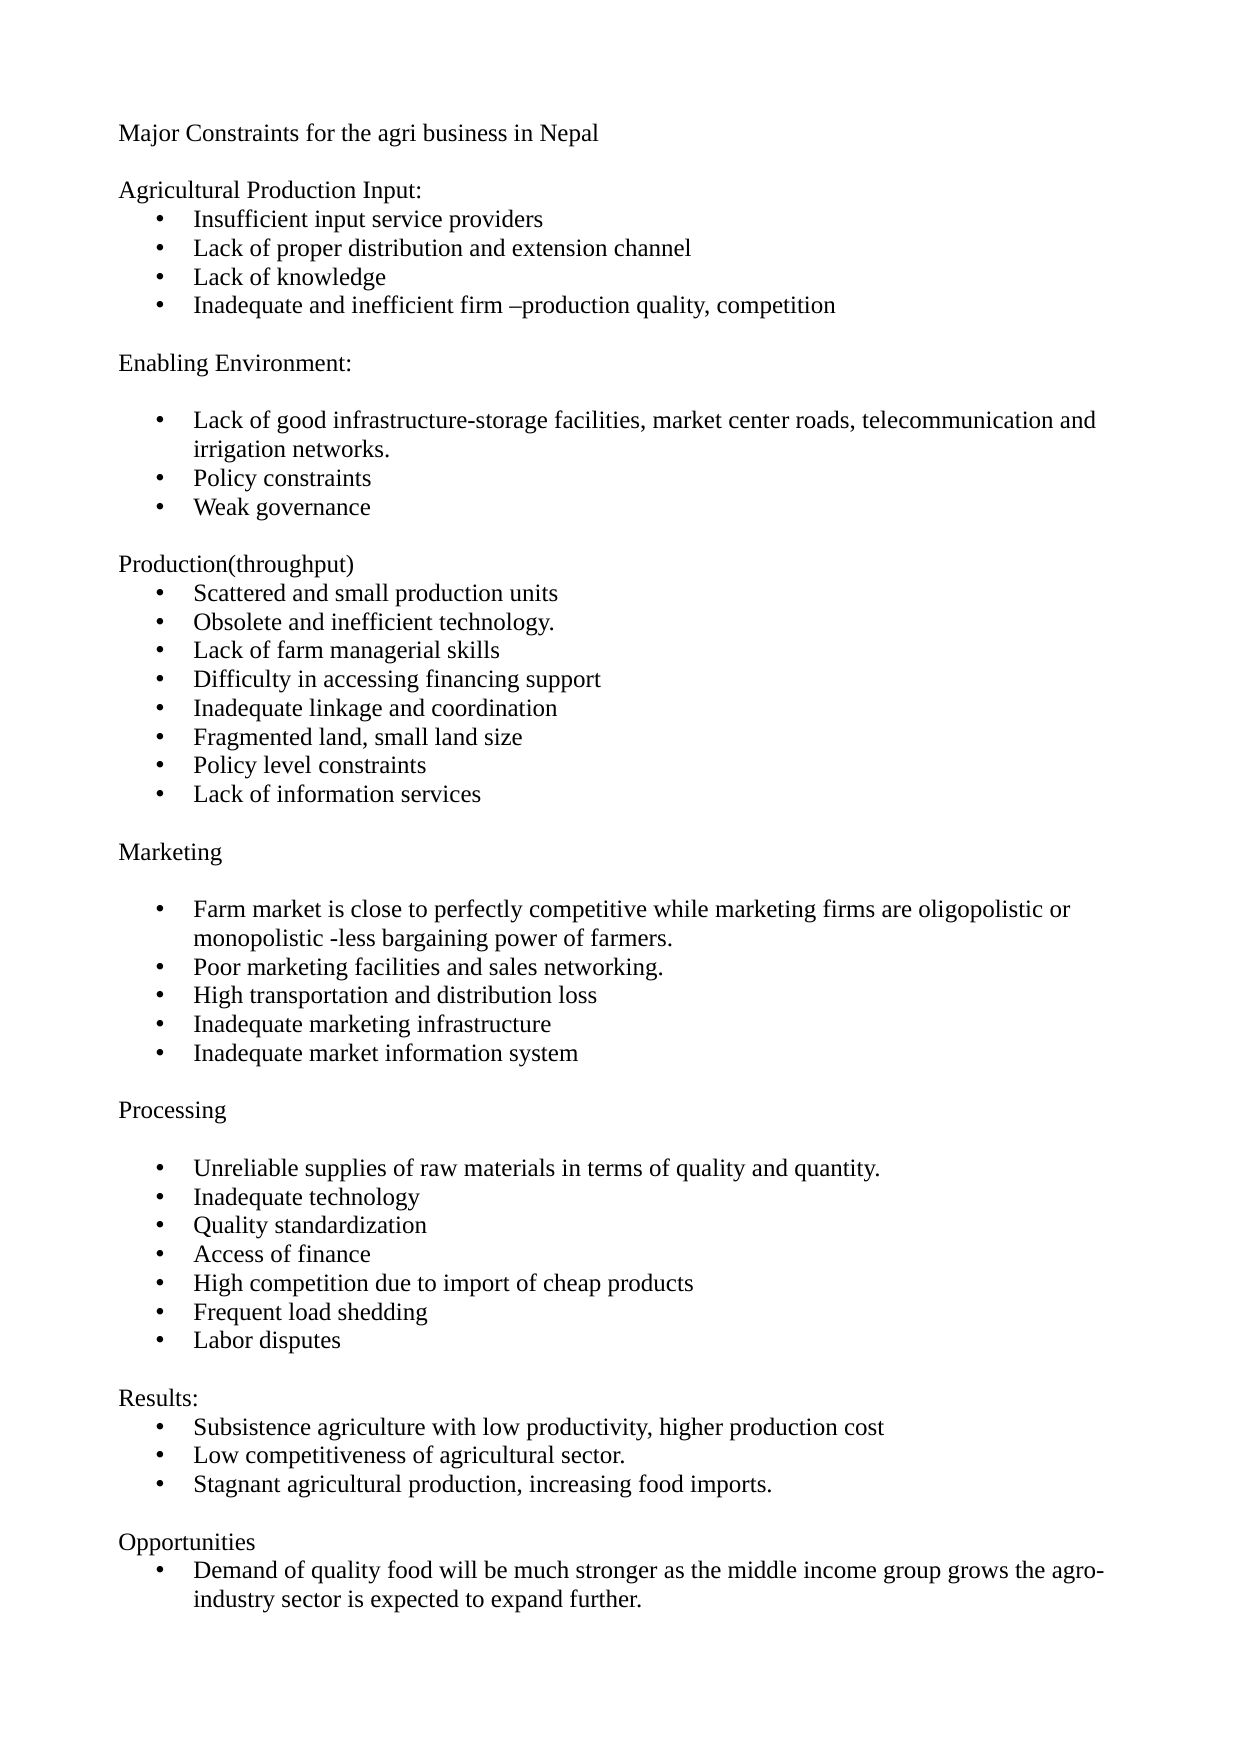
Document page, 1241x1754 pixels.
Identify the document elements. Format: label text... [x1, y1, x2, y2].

list Lack of farm managerial skills [156, 636, 1122, 664]
list Frequent load shedding [156, 1297, 1122, 1326]
text Agricultural Production Input: [118, 176, 1122, 204]
list Lack of knowledge [156, 262, 1122, 291]
list High transportation and distribution loss [156, 981, 1122, 1009]
list Stagnant agricultural production, increasing food imports. [156, 1469, 1122, 1498]
list Policy constraints [156, 463, 1122, 492]
text Major Constraints for the agri business in Nepal [118, 118, 1122, 147]
list Difficulty in accessing financing support [156, 664, 1122, 693]
list Inadequate technology [156, 1182, 1122, 1211]
list Low competitiveness of agricultural sector. [156, 1441, 1122, 1469]
list Obsolete and inefficient technology. [156, 607, 1122, 636]
list Lack of information services [156, 779, 1122, 808]
text Marketing [118, 837, 1122, 866]
list Subsistence agriculture with low productivity, higher production cost [156, 1412, 1122, 1441]
text Processing [118, 1096, 1122, 1124]
text Results: [118, 1383, 1122, 1412]
list Poor marketing facilities and sales networking. [156, 952, 1122, 981]
list High competition due to import of cheap products [156, 1268, 1122, 1297]
list Demand of quality food will be much stronger as the middle income group grows the agro-industry sector is expected to expand further. [156, 1556, 1122, 1613]
list Scattered and small production units [156, 578, 1122, 607]
list Quality standardization [156, 1211, 1122, 1239]
list Farm market is close to perfectly competitive while marketing firms are oligopolistic or monopolistic -less bargaining power of farmers. [156, 894, 1122, 952]
list Inadequate marketing infrastructure [156, 1009, 1122, 1038]
text Opportunities [118, 1527, 1122, 1556]
text Production(throughput) [118, 549, 1122, 578]
list Labor disputes [156, 1326, 1122, 1354]
list Policy level constraints [156, 751, 1122, 779]
list Access of finance [156, 1239, 1122, 1268]
list Fragmented land, small land size [156, 722, 1122, 751]
text Enabling Environment: [118, 348, 1122, 377]
list Inadequate market information system [156, 1038, 1122, 1067]
list Inadequate and inefficient firm –production quality, competition [156, 291, 1122, 319]
list Insufficient input service providers [156, 204, 1122, 233]
list Lack of proper distribution and extension channel [156, 233, 1122, 262]
list Lack of good infrastructure-storage facilities, market center roads, telecommunication and irrigation networks. [156, 406, 1122, 463]
list Inadequate linkage and coordination [156, 693, 1122, 722]
list Weak governance [156, 492, 1122, 521]
list Unreliable supplies of raw materials in terms of quality and quantity. [156, 1153, 1122, 1182]
